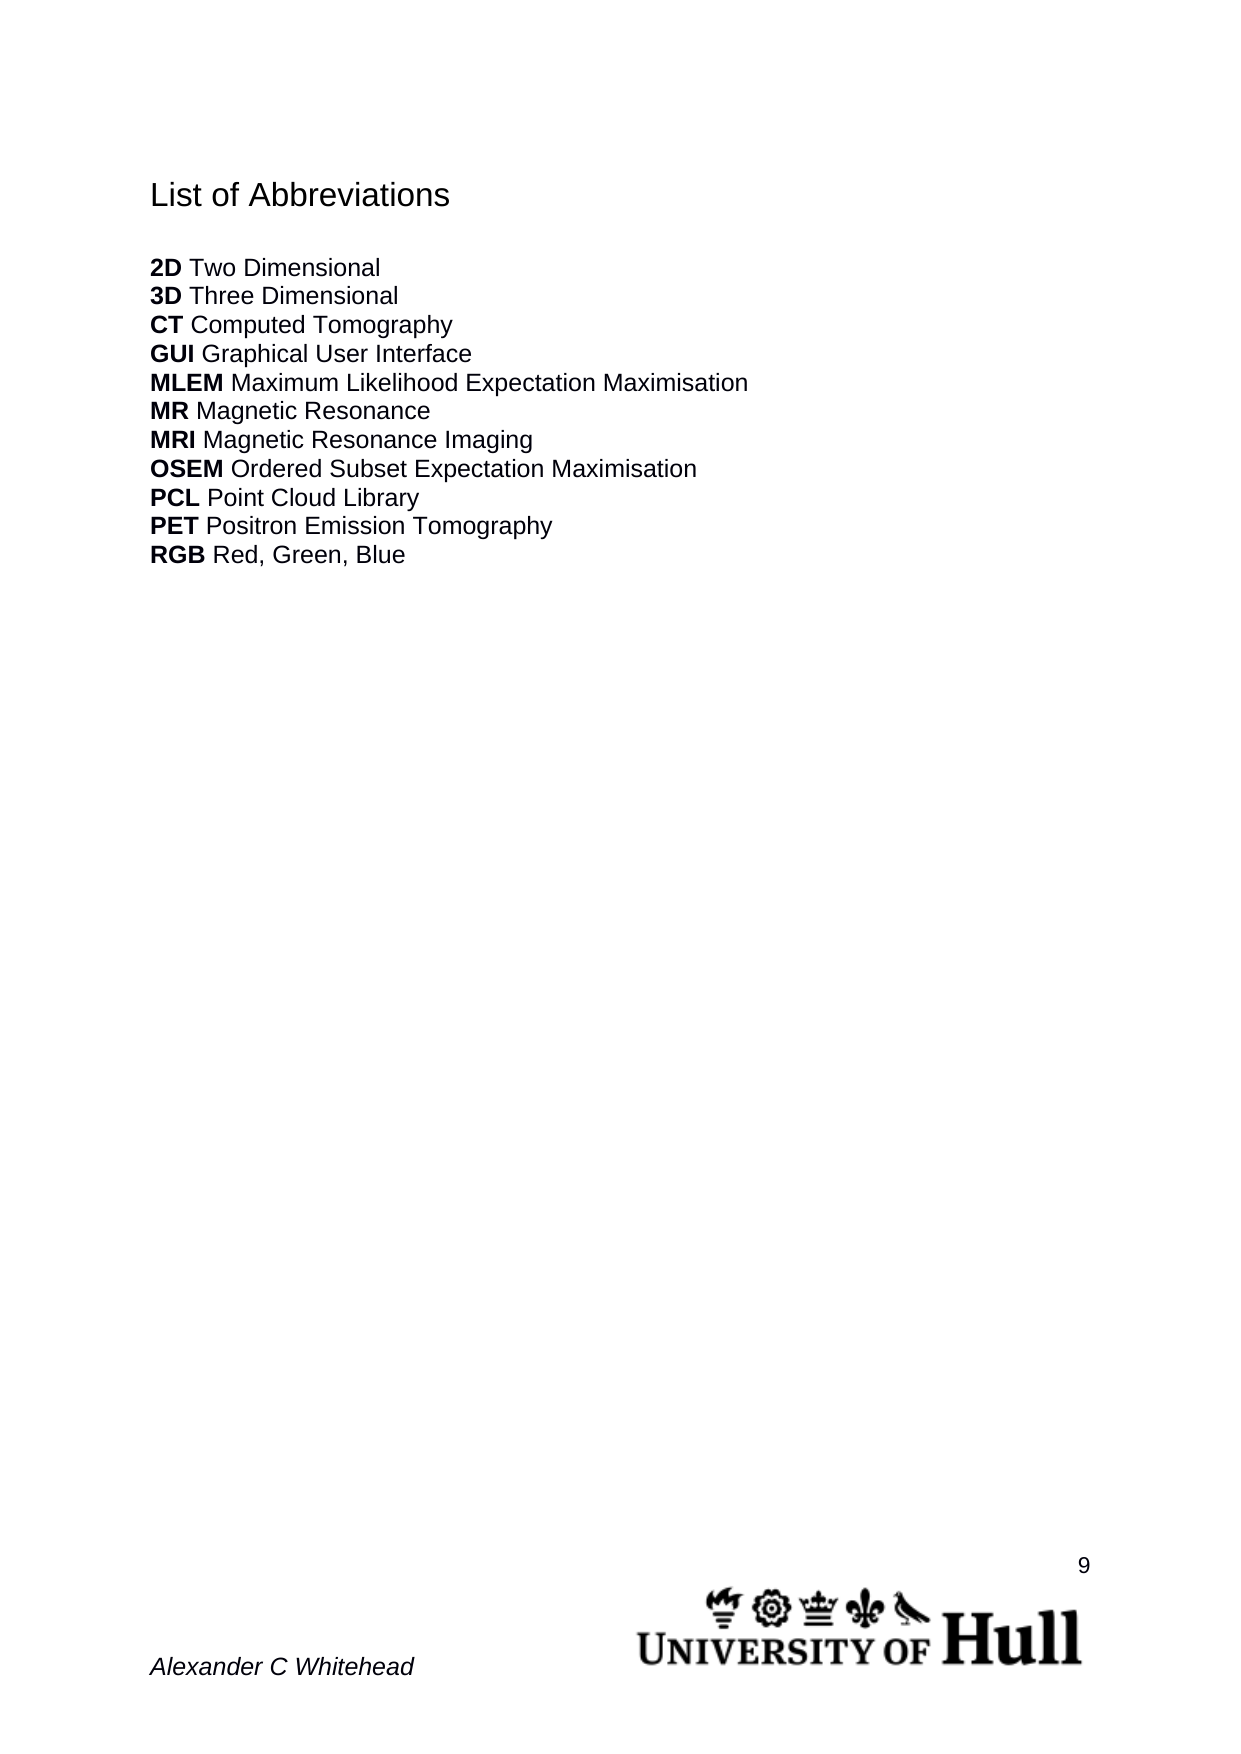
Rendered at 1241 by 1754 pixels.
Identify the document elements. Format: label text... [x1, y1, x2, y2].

text 2D Two Dimensional [150, 252, 1090, 281]
picture [630, 1578, 1091, 1675]
text PET Positron Emission Tomography [150, 511, 1090, 540]
text OSEM Ordered Subset Expectation Maximisation [150, 454, 1090, 482]
text GUI Graphical User Interface [150, 339, 1090, 367]
text MRI Magnetic Resonance Imaging [150, 425, 1090, 454]
text CT Computed Tomography [150, 310, 1090, 339]
text MLEM Maximum Likelihood Expectation Maximisation [150, 367, 1090, 396]
text RGB Red, Green, Blue [150, 540, 1090, 569]
text 3D Three Dimensional [150, 281, 1090, 310]
subtitle List of Abbreviations [150, 175, 1090, 213]
text PCL Point Cloud Library [150, 482, 1090, 511]
text MR Magnetic Resonance [150, 396, 1090, 425]
